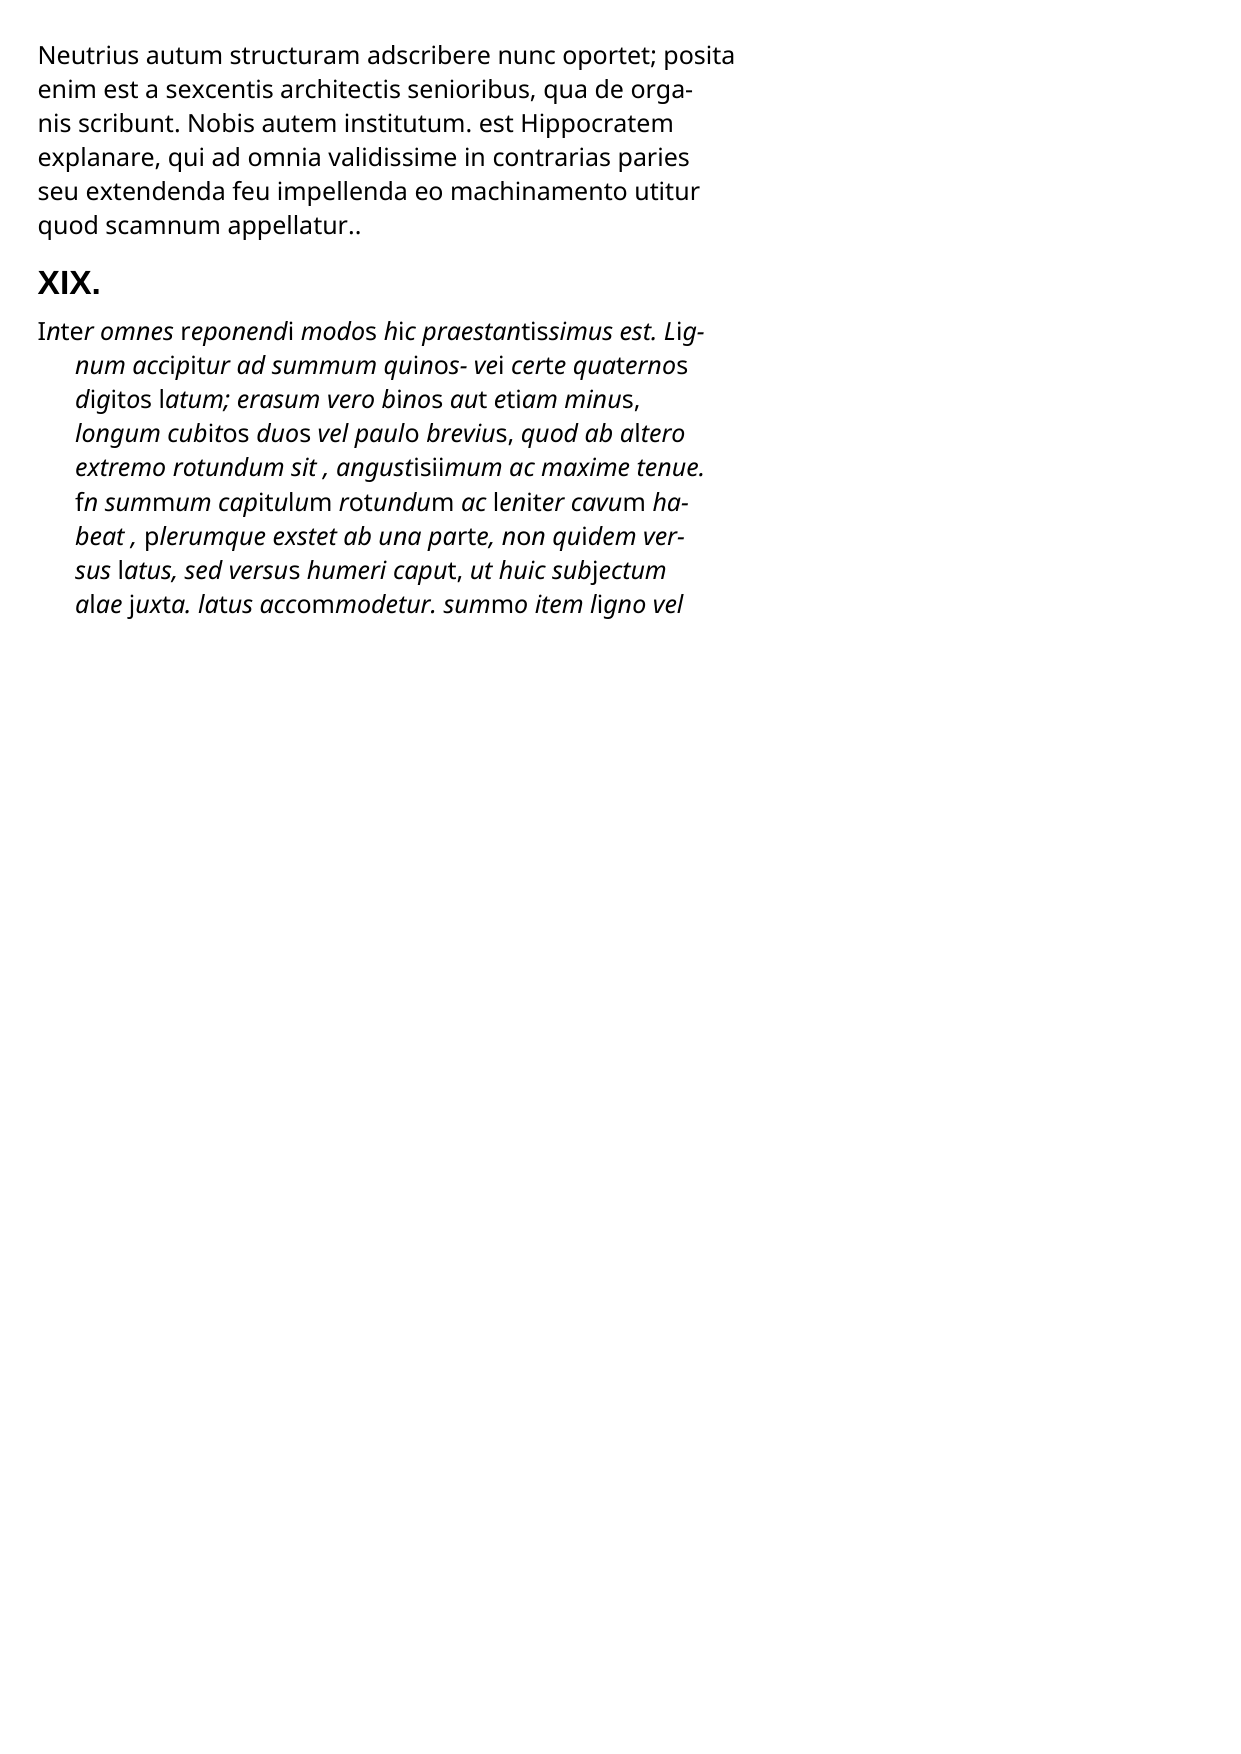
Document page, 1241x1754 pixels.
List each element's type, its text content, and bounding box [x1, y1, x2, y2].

text Inter omnes reponendi modos hic praestantissimus est. Lig- num accipitur ad summum quinos- vei certe quaternos digitos latum; erasum vero binos aut etiam minus, longum cubitos duos vel paulo brevius, quod ab altero extremo rotundum sit , angustisiimum ac maxime tenue. fn summum capitulum rotundum ac leniter cavum ha- beat , plerumque exstet ab una parte, non quidem ver- sus latus, sed versus humeri caput, ut huic subjectum alae juxta. latus accommodetur. summo item ligno vel [37, 314, 1203, 620]
text Neutrius autum structuram adscribere nunc oportet; posita enim est a sexcentis architectis senioribus, qua de orga- nis scribunt. Nobis autem institutum. est Hippocratem explanare, qui ad omnia validissime in contrarias paries seu extendenda feu impellenda eo machinamento utitur quod scamnum appellatur.. [37, 37, 1203, 242]
subtitle XIX. [37, 263, 1203, 301]
